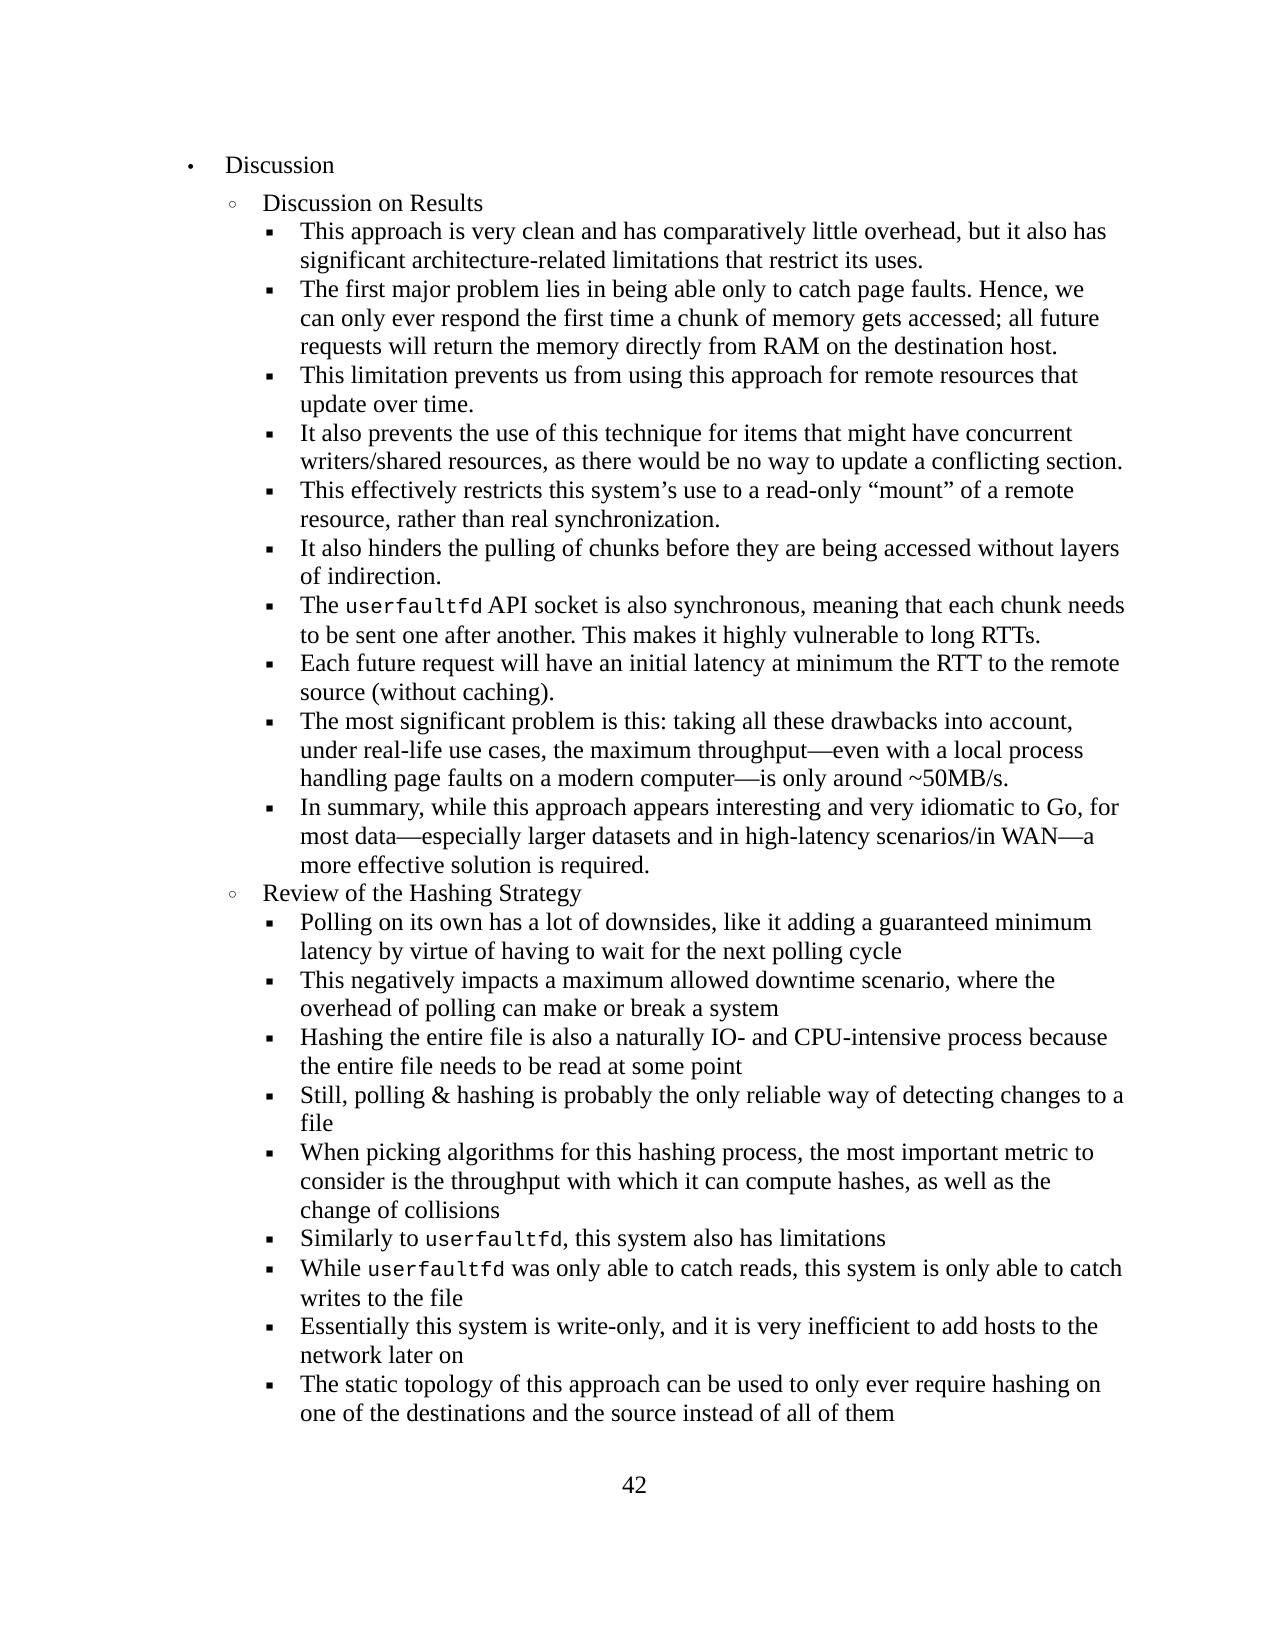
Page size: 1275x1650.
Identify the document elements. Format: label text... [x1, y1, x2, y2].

list This effectively restricts this system’s use to a read-only “mount” of a remote resource, rather than real synchronization. [262, 475, 1125, 533]
list This approach is very clean and has comparatively little overhead, but it also has significant architecture-related limitations that restrict its uses. [262, 216, 1125, 274]
list Review of the Hashing Strategy [225, 878, 1125, 907]
list Each future request will have an initial latency at minimum the RTT to the remote source (without caching). [262, 648, 1125, 706]
list It also hinders the pulling of chunks before they are being accessed without layers of indirection. [262, 533, 1125, 590]
list Essentially this system is write-only, and it is very inefficient to add hosts to the network later on [262, 1311, 1125, 1369]
list This limitation prevents us from using this approach for remote resources that update over time. [262, 360, 1125, 418]
list The userfaultfd API socket is also synchronous, meaning that each chunk needs to be sent one after another. This makes it highly vulnerable to long RTTs. [262, 590, 1125, 648]
list This negatively impacts a maximum allowed downtime scenario, where the overhead of polling can make or break a system [262, 965, 1125, 1022]
list Similarly to userfaultfd, this system also has limitations [262, 1223, 1125, 1253]
list Polling on its own has a lot of downsides, like it adding a guaranteed minimum latency by virtue of having to wait for the next polling cycle [262, 907, 1125, 965]
list Still, polling & hashing is probably the only reliable way of detecting changes to a file [262, 1080, 1125, 1137]
list The most significant problem is this: taking all these drawbacks into account, under real-life use cases, the maximum throughput—even with a local process handling page faults on a modern computer—is only around ~50MB/s. [262, 706, 1125, 792]
list It also prevents the use of this technique for items that might have concurrent writers/shared resources, as there would be no way to update a conflicting section. [262, 418, 1125, 475]
list The first major problem lies in being able only to catch page faults. Hence, we can only ever respond the first time a chunk of memory gets accessed; all future requests will return the memory directly from RAM on the destination host. [262, 274, 1125, 360]
list Discussion [187, 150, 1125, 179]
list Hashing the entire file is also a naturally IO- and CPU-intensive process because the entire file needs to be read at some point [262, 1022, 1125, 1080]
list While userfaultfd was only able to catch reads, this system is only able to catch writes to the file [262, 1253, 1125, 1311]
list The static topology of this approach can be used to only ever require hashing on one of the destinations and the source instead of all of them [262, 1369, 1125, 1426]
list In summary, while this approach appears interesting and very idiomatic to Go, for most data—especially larger datasets and in high-latency scenarios/in WAN—a more effective solution is required. [262, 792, 1125, 878]
list Discussion on Results [225, 188, 1125, 216]
list When picking algorithms for this hashing process, the most important metric to consider is the throughput with which it can compute hashes, as well as the change of collisions [262, 1137, 1125, 1223]
